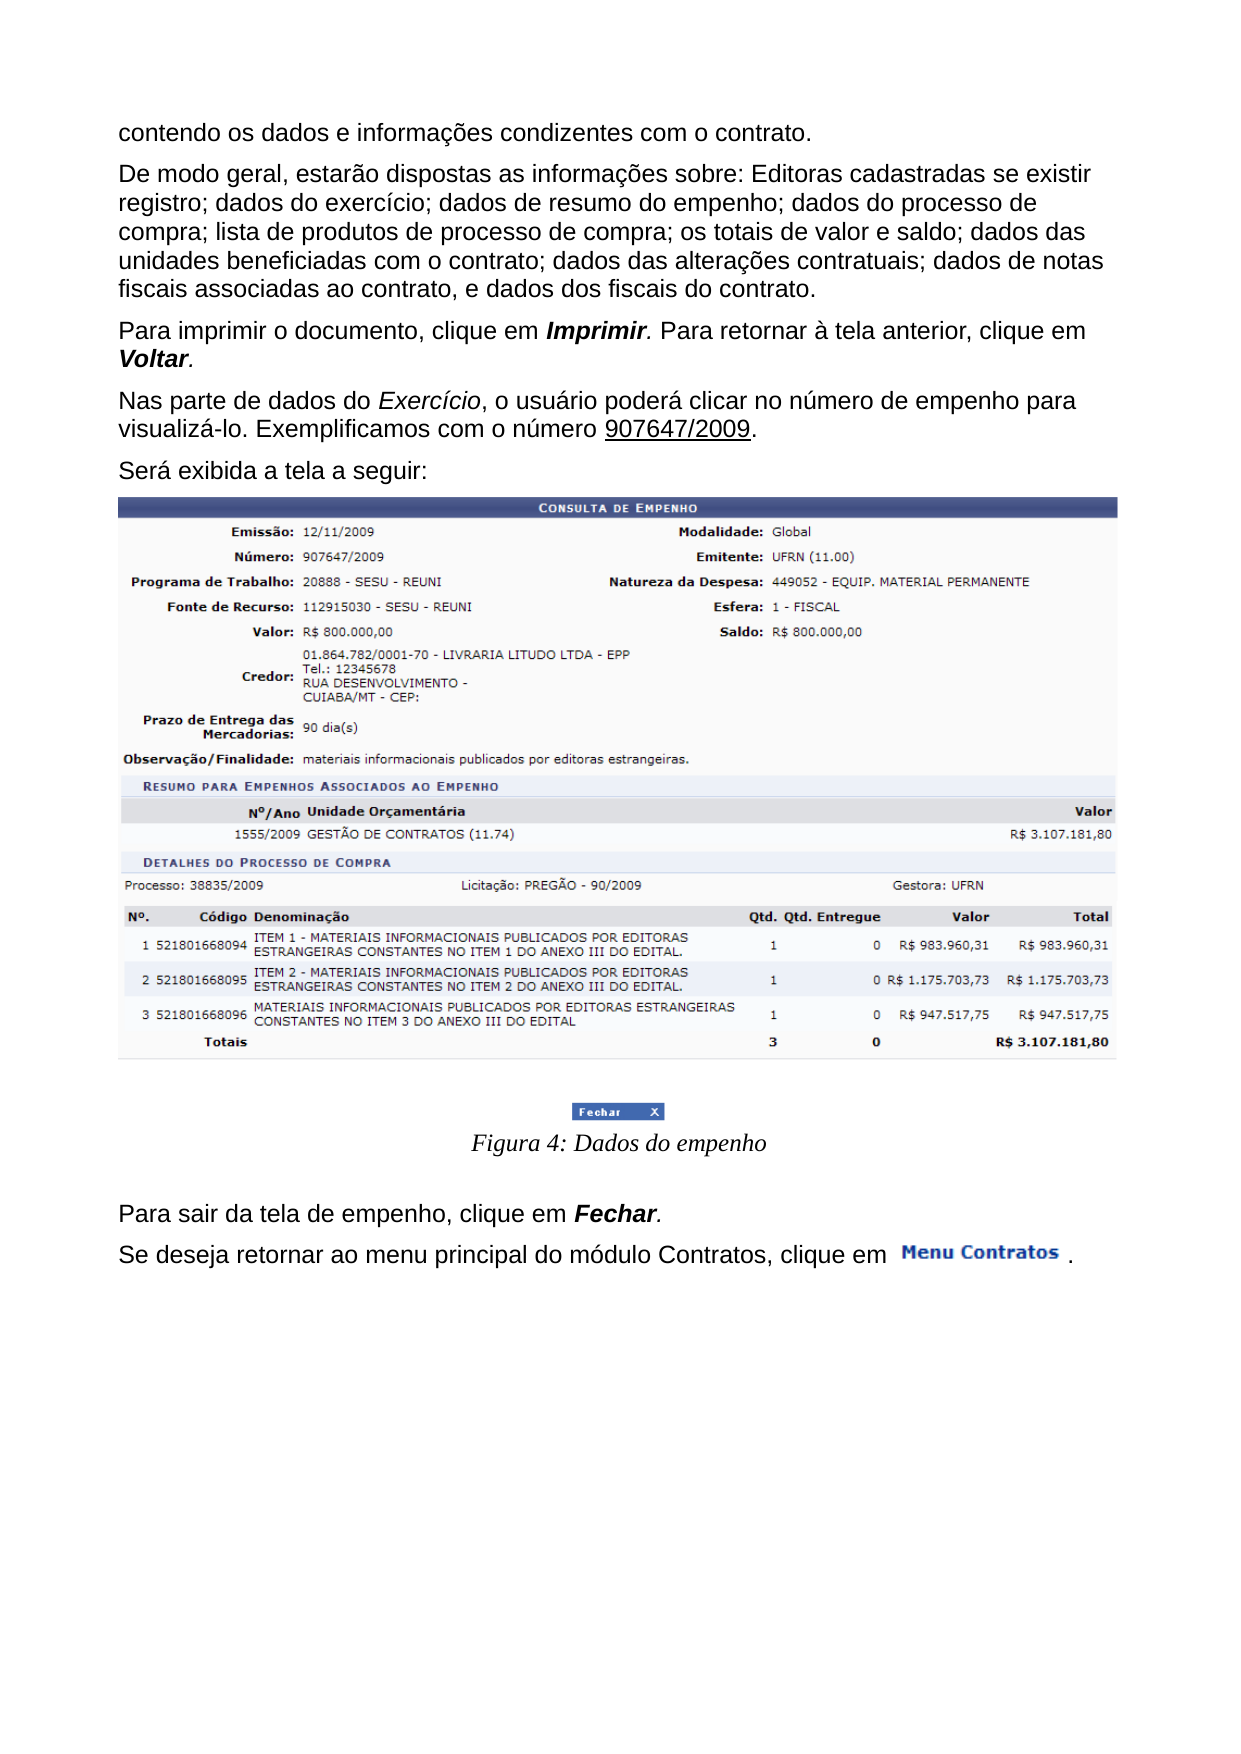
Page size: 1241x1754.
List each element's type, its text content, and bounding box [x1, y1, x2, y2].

text Para sair da tela de empenho, clique em Fechar. [118, 1198, 1122, 1227]
picture [118, 496, 1123, 1129]
text contendo os dados e informações condizentes com o contrato. [118, 118, 1122, 147]
text Nas parte de dados do Exercício, o usuário poderá clicar no número de empenho para visualizá-lo. Exemplificamos com o número 907647/2009. [118, 386, 1122, 443]
text Figura 4: Dados do empenho [118, 1129, 1122, 1157]
text Será exibida a tela a seguir: [118, 456, 1122, 484]
text Se deseja retornar ao menu principal do módulo Contratos, clique em . [118, 1240, 1122, 1268]
picture [895, 1239, 1067, 1264]
text De modo geral, estarão dispostas as informações sobre: Editoras cadastradas se existir registro; dados do exercício; dados de resumo do empenho; dados do processo de compra; lista de produtos de processo de compra; os totais de valor e saldo; dados das unidades beneficiadas com o contrato; dados das alterações contratuais; dados de notas fiscais associadas ao contrato, e dados dos fiscais do contrato. [118, 159, 1122, 303]
text Para imprimir o documento, clique em Imprimir. Para retornar à tela anterior, clique em Voltar. [118, 316, 1122, 373]
